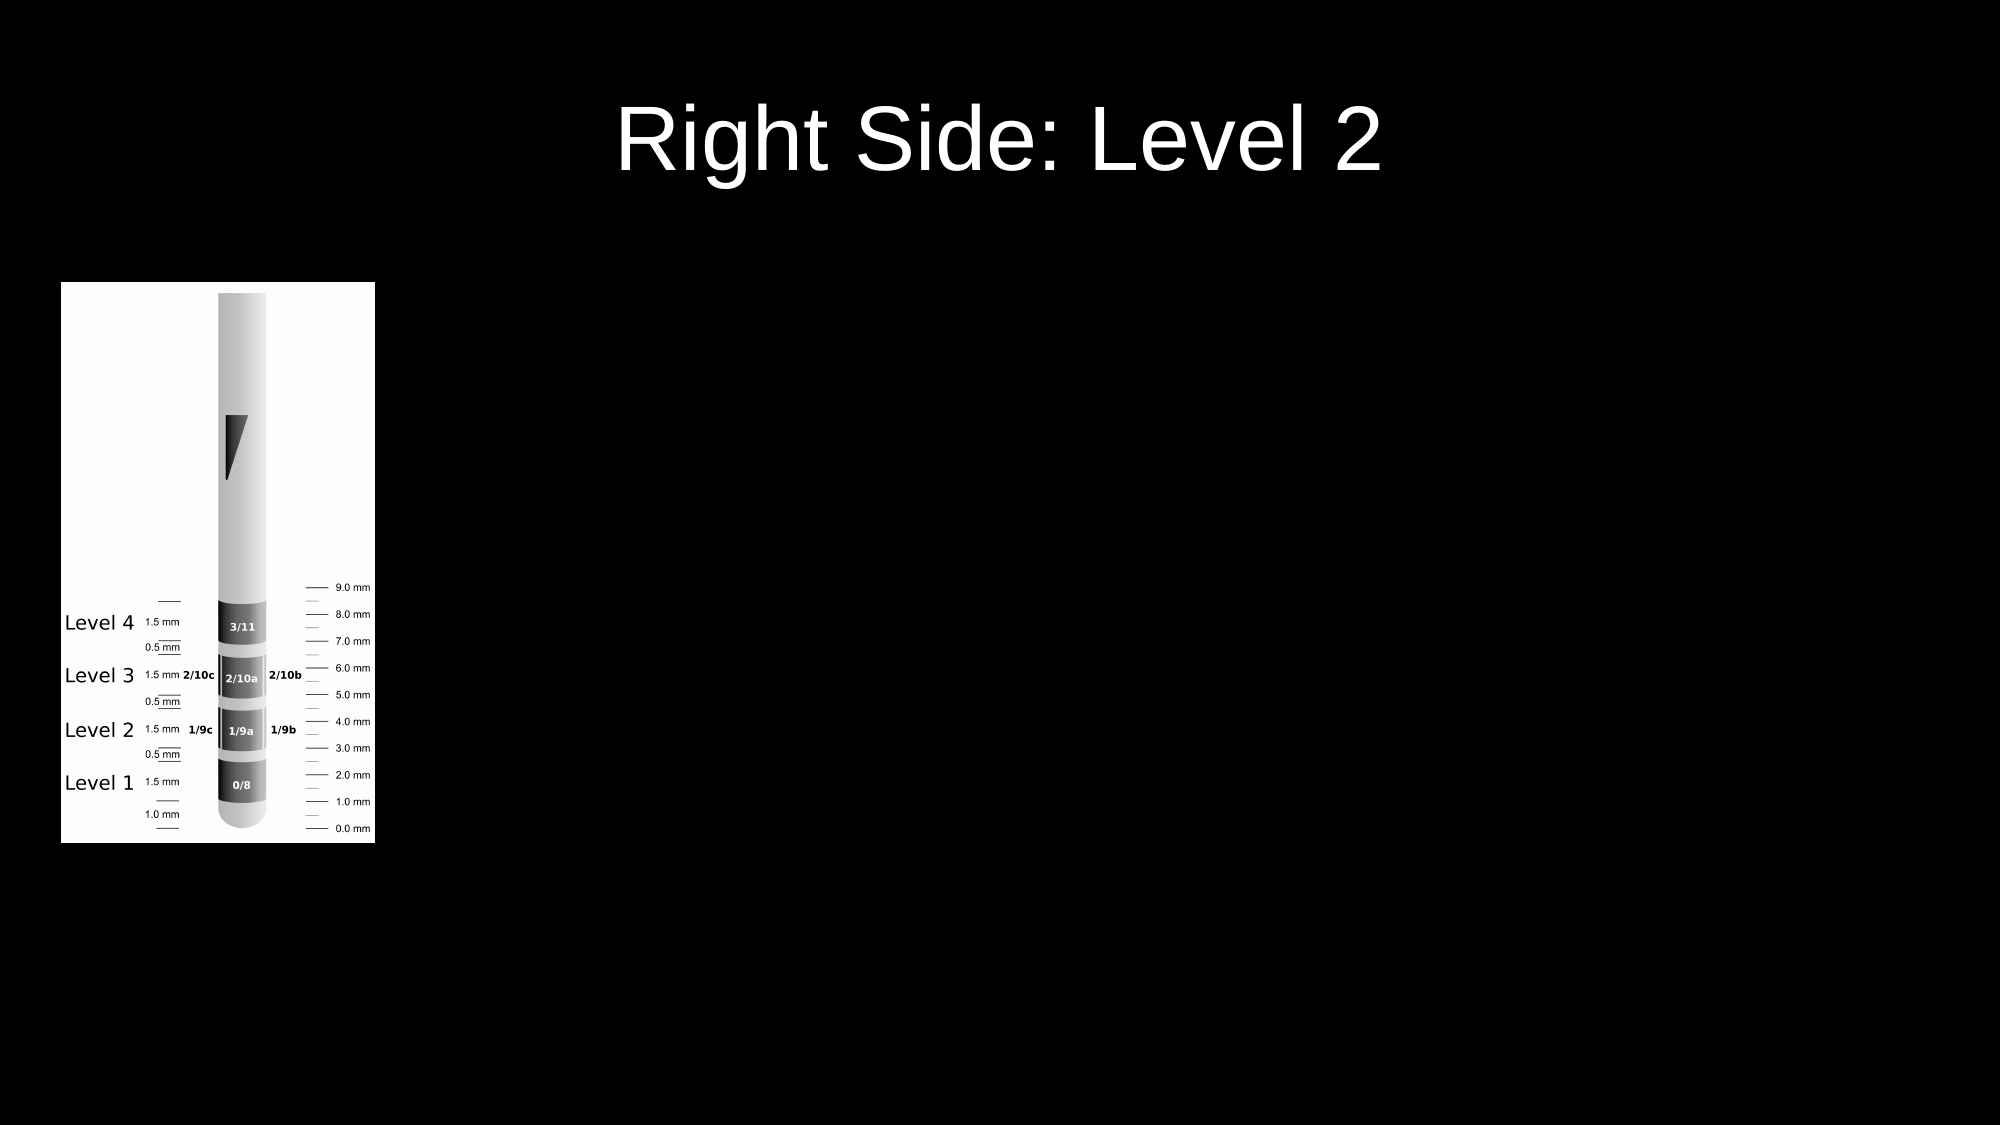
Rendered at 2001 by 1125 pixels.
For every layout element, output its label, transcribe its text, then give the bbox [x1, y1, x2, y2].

title Right Side: Level 2 [99, 44, 1900, 233]
picture [61, 282, 375, 843]
